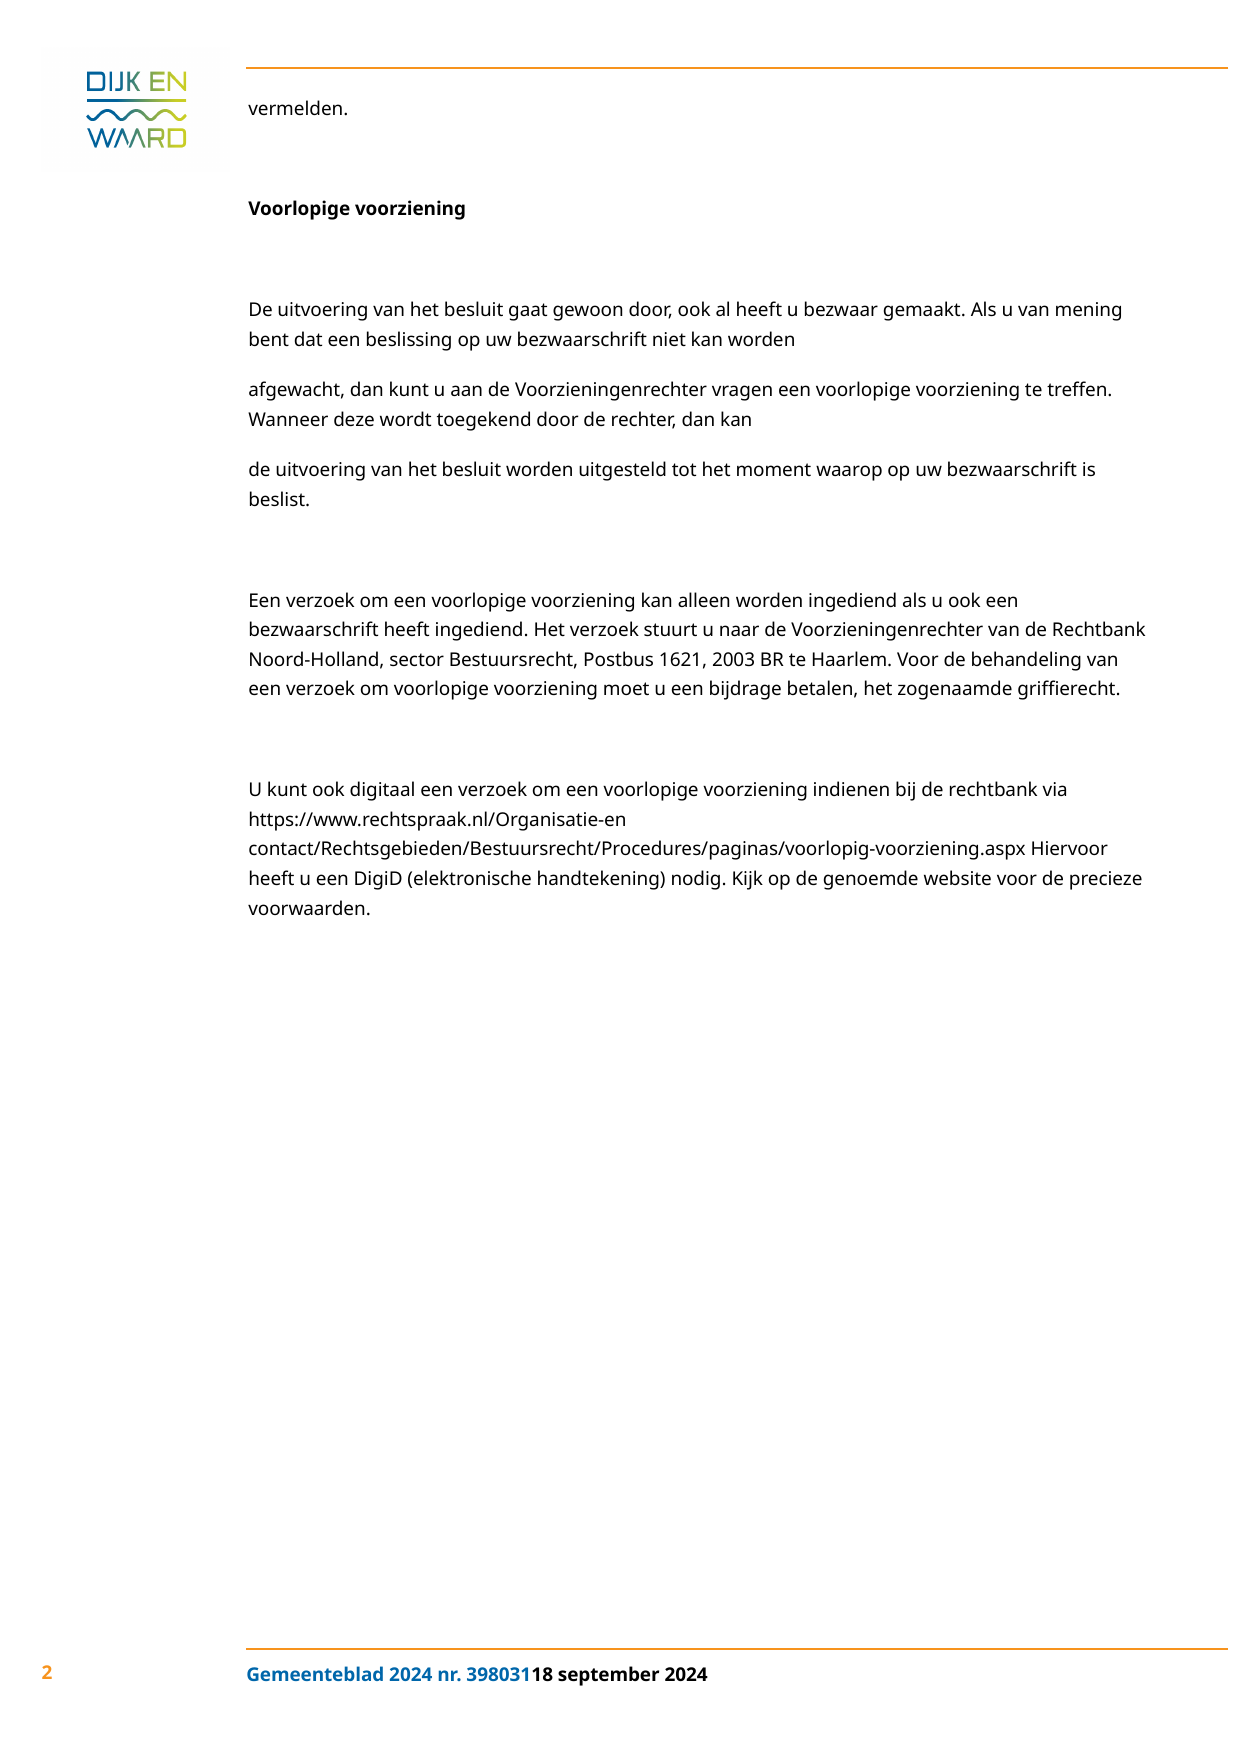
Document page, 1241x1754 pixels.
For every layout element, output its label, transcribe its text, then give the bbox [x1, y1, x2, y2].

text Een verzoek om een voorlopige voorziening kan alleen worden ingediend als u ook een bezwaarschrift heeft ingediend. Het verzoek stuurt u naar de Voorzieningenrechter van de Rechtbank Noord-Holland, sector Bestuursrecht, Postbus 1621, 2003 BR te Haarlem. Voor de behandeling van een verzoek om voorlopige voorziening moet u een bijdrage betalen, het zogenaamde griffierecht. [248, 587, 1152, 701]
picture [41, 47, 231, 172]
text U kunt ook digitaal een verzoek om een voorlopige voorziening indienen bij de rechtbank via https://www.rechtspraak.nl/Organisatie-en contact/Rechtsgebieden/Bestuursrecht/Procedures/paginas/voorlopig-voorziening.aspx Hiervoor heeft u een DigiD (elektronische handtekening) nodig. Kijk op de genoemde website voor de precieze voorwaarden. [248, 776, 1152, 921]
text De uitvoering van het besluit gaat gewoon door, ook al heeft u bezwaar gemaakt. Als u van mening bent dat een beslissing op uw bezwaarschrift niet kan worden [248, 296, 1152, 352]
text Voorlopige voorziening [248, 196, 1152, 221]
text afgewacht, dan kunt u aan de Voorzieningenrechter vragen een voorlopige voorziening te treffen. Wanneer deze wordt toegekend door de rechter, dan kan [248, 376, 1152, 432]
text de uitvoering van het besluit worden uitgesteld tot het moment waarop op uw bezwaarschrift is beslist. [248, 456, 1152, 512]
text vermelden. [248, 95, 1152, 121]
